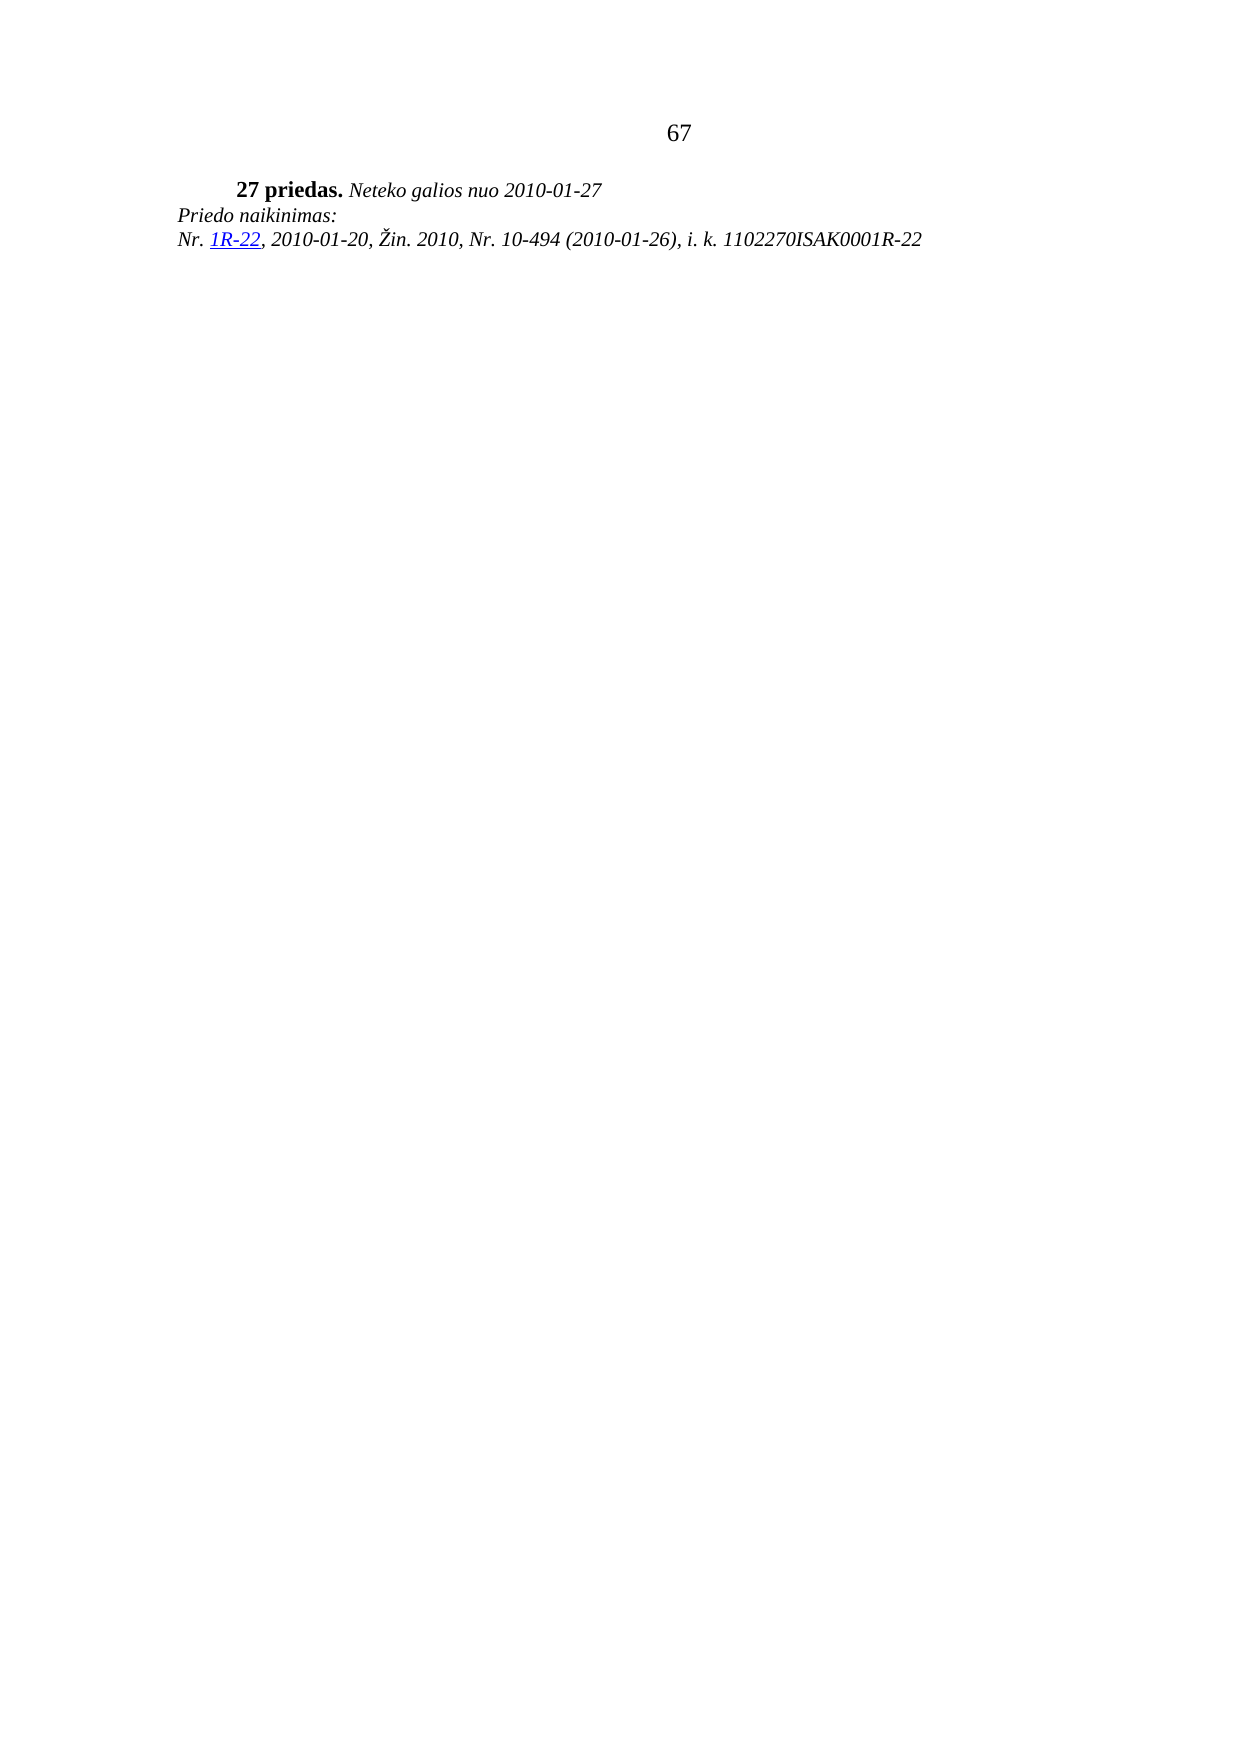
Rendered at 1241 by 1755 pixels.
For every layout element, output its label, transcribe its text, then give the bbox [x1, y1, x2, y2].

text Priedo naikinimas: [177, 203, 1181, 227]
text Nr. 1R-22, 2010-01-20, Žin. 2010, Nr. 10-494 (2010-01-26), i. k. 1102270ISAK0001R-22 [177, 227, 1181, 251]
text 27 priedas. Neteko galios nuo 2010-01-27 [177, 176, 1181, 203]
